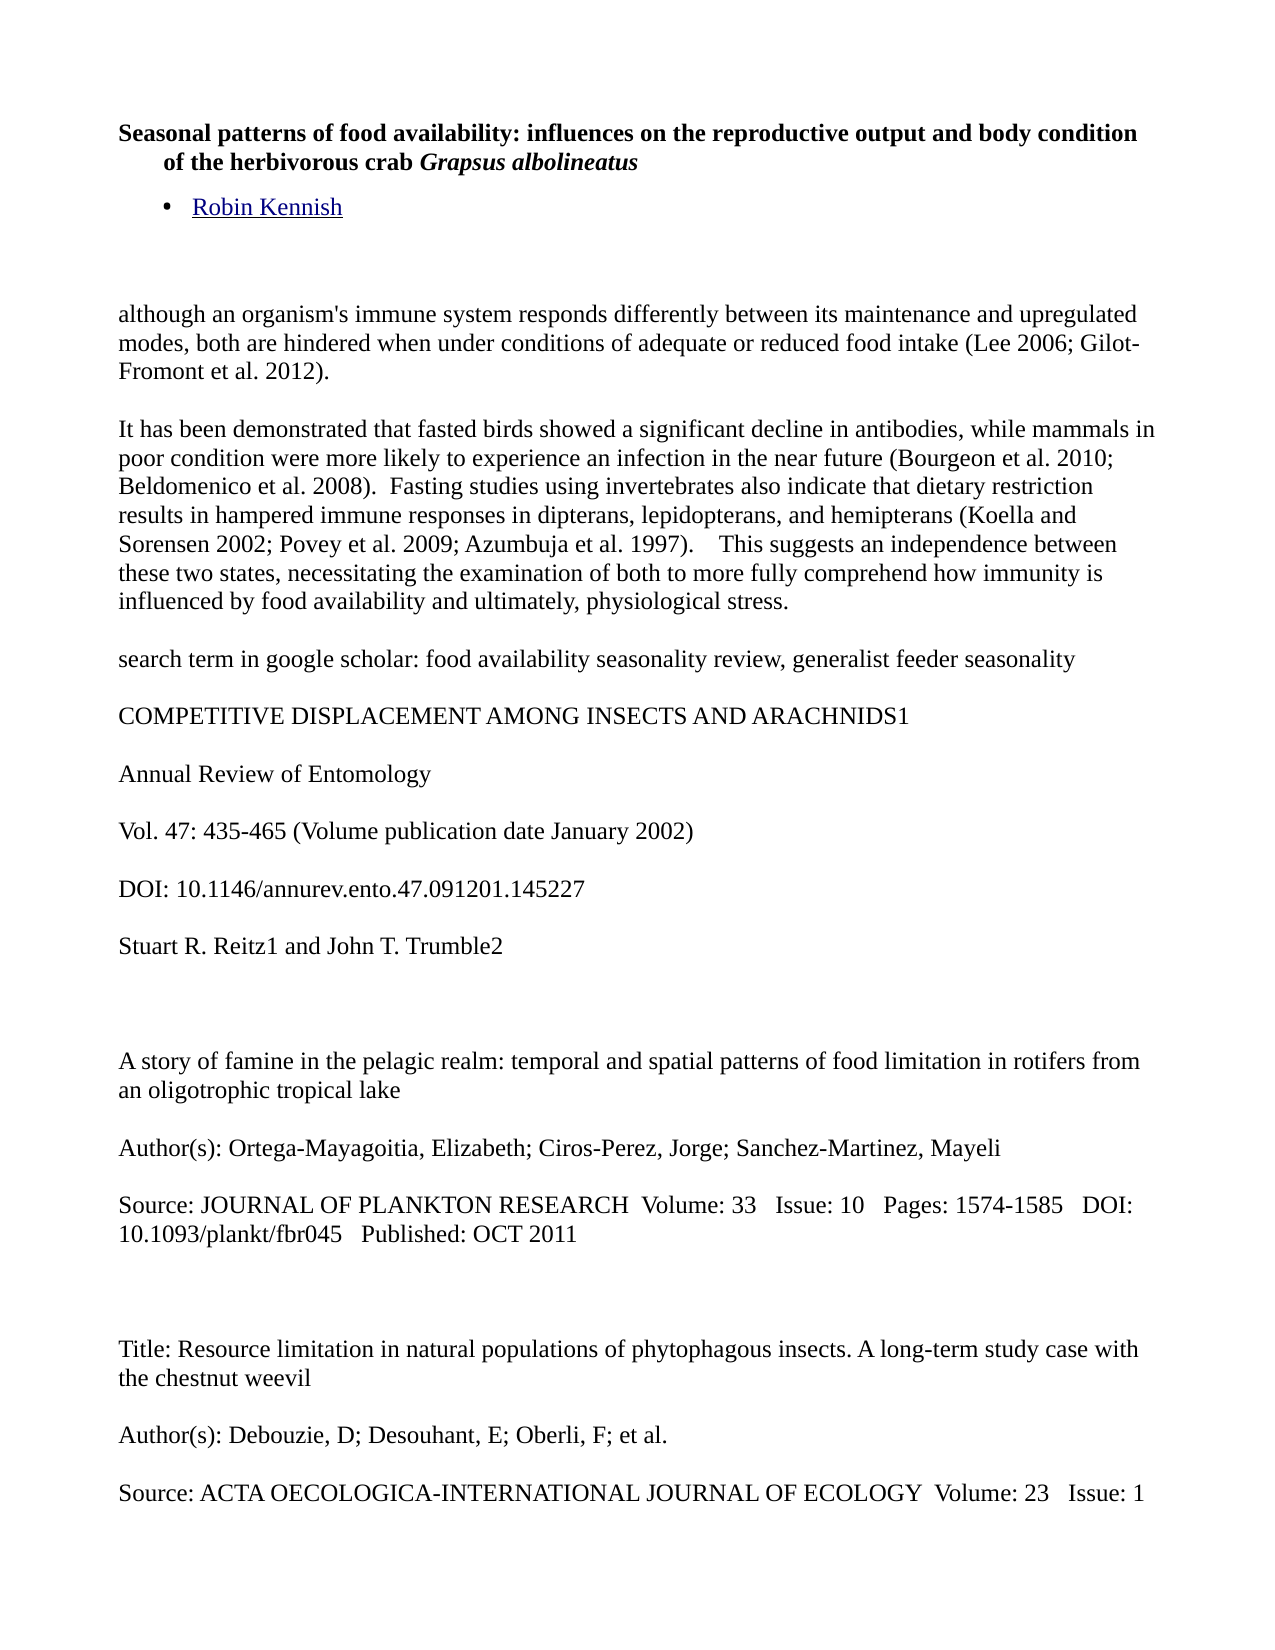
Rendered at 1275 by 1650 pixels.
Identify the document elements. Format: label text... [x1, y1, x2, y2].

list Robin Kennish [162, 188, 1157, 222]
text COMPETITIVE DISPLACEMENT AMONG INSECTS AND ARACHNIDS1 [118, 701, 1157, 730]
text DOI: 10.1146/annurev.ento.47.091201.145227 [118, 874, 1157, 903]
text Annual Review of Entomology [118, 759, 1157, 788]
text search term in google scholar: food availability seasonality review, generalist feeder seasonality [118, 644, 1157, 673]
text Source: ACTA OECOLOGICA-INTERNATIONAL JOURNAL OF ECOLOGY Volume: 23 Issue: 1 [118, 1478, 1157, 1506]
text It has been demonstrated that fasted birds showed a significant decline in antibodies, while mammals in poor condition were more likely to experience an infection in the near future (Bourgeon et al. 2010; Beldomenico et al. 2008). Fasting studies using invertebrates also indicate that dietary restriction results in hampered immune responses in dipterans, lepidopterans, and hemipterans (Koella and Sorensen 2002; Povey et al. 2009; Azumbuja et al. 1997). This suggests an independence between these two states, necessitating the examination of both to more fully comprehend how immunity is influenced by food availability and ultimately, physiological stress. [118, 414, 1157, 615]
text although an organism's immune system responds differently between its maintenance and upregulated modes, both are hindered when under conditions of adequate or reduced food intake (Lee 2006; Gilot-Fromont et al. 2012). [118, 299, 1157, 385]
text A story of famine in the pelagic realm: temporal and spatial patterns of food limitation in rotifers from an oligotrophic tropical lake [118, 1046, 1157, 1104]
text Stuart R. Reitz1 and John T. Trumble2 [118, 931, 1157, 960]
text Author(s): Debouzie, D; Desouhant, E; Oberli, F; et al. [118, 1420, 1157, 1449]
text Title: Resource limitation in natural populations of phytophagous insects. A long-term study case with the chestnut weevil [118, 1334, 1157, 1391]
text Author(s): Ortega-Mayagoitia, Elizabeth; Ciros-Perez, Jorge; Sanchez-Martinez, Mayeli [118, 1133, 1157, 1161]
text Source: JOURNAL OF PLANKTON RESEARCH Volume: 33 Issue: 10 Pages: 1574-1585 DOI: 10.1093/plankt/fbr045 Published: OCT 2011 [118, 1190, 1157, 1248]
subtitle Seasonal patterns of food availability: influences on the reproductive output and body condition of the herbivorous crab Grapsus albolineatus [118, 118, 1157, 176]
text Vol. 47: 435-465 (Volume publication date January 2002) [118, 816, 1157, 845]
